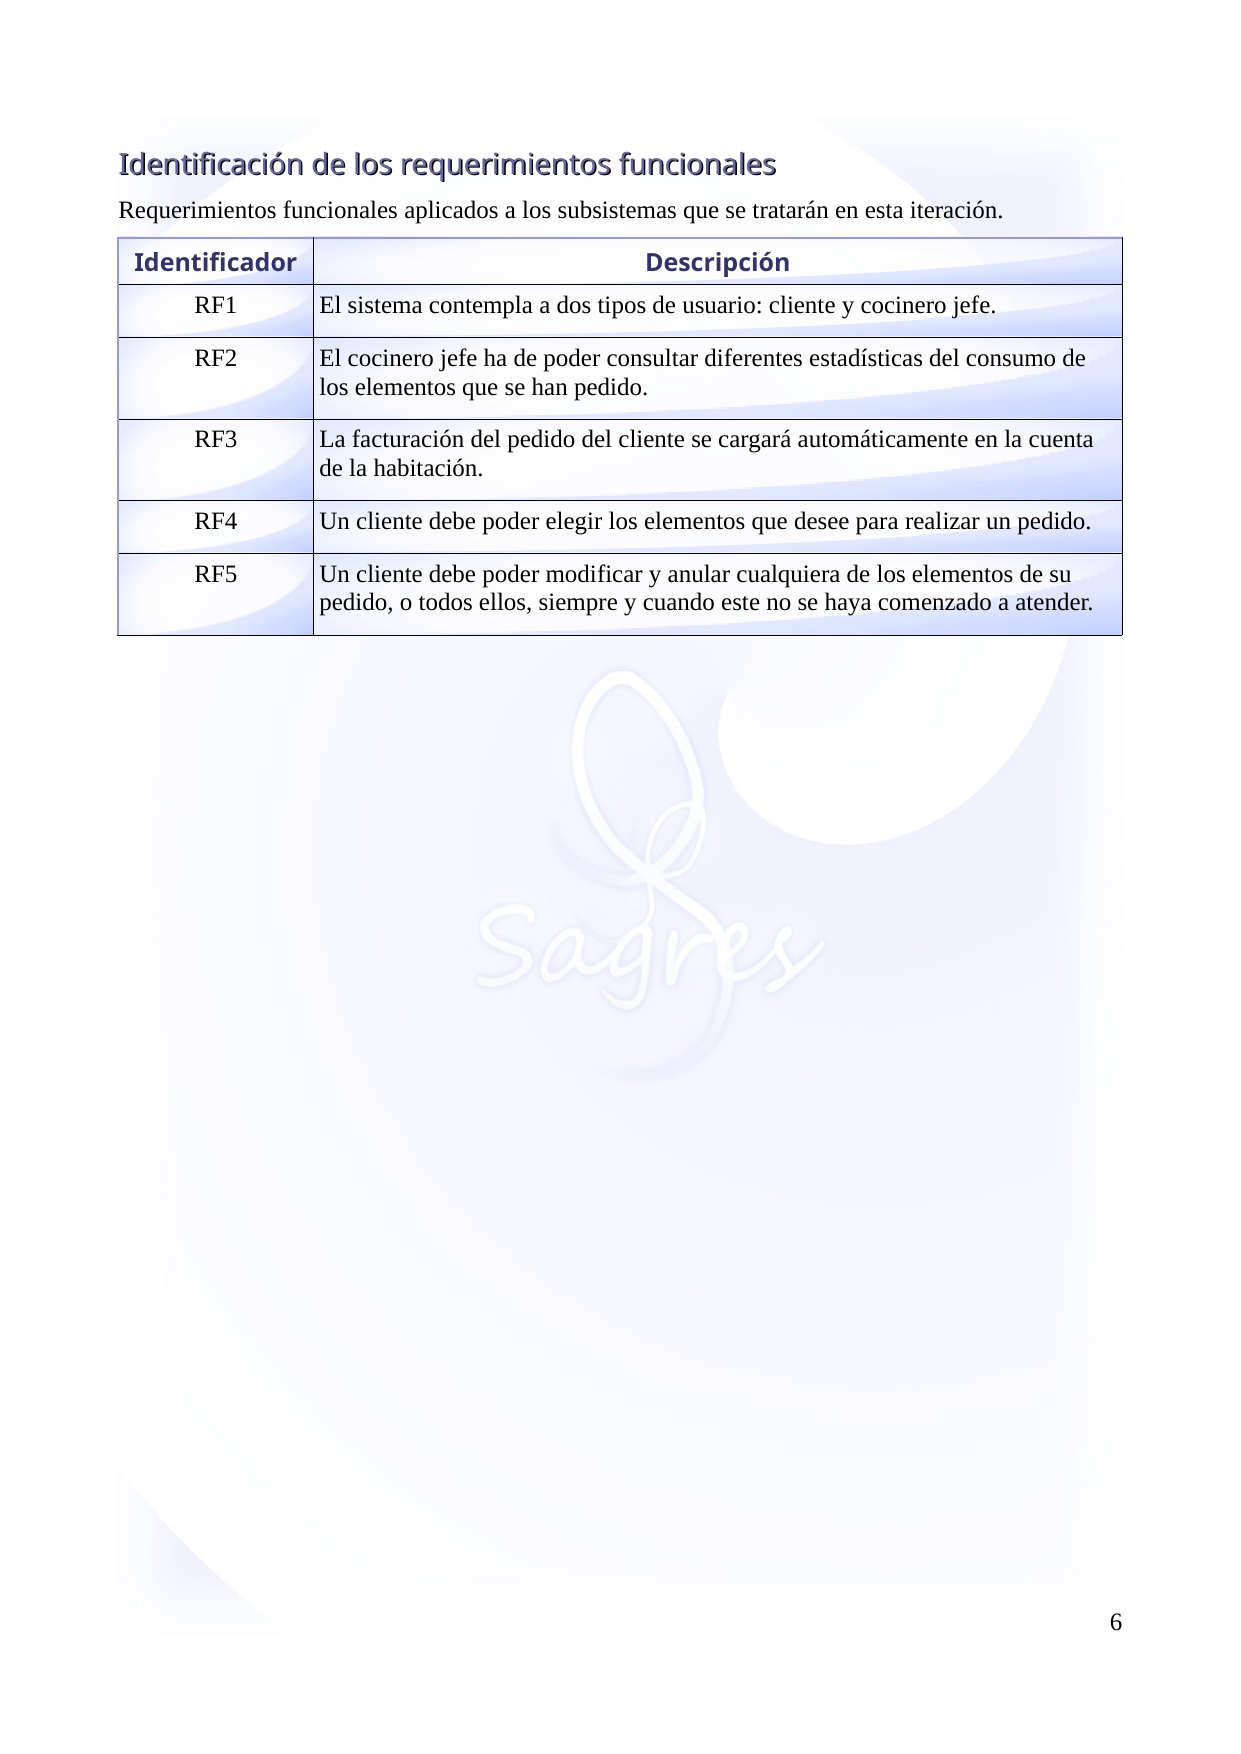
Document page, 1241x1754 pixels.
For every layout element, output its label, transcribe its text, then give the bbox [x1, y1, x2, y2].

picture [118, 118, 1122, 143]
table_cell La facturación del pedido del cliente se cargará automáticamente en la cuenta de la habitación. [314, 420, 1122, 500]
picture [118, 636, 1122, 1636]
text Requerimientos funcionales aplicados a los subsistemas que se tratarán en esta iteración. [118, 195, 1122, 224]
table_cell El sistema contempla a dos tipos de usuario: cliente y cocinero jefe. [314, 285, 1122, 337]
table_cell RF4 [119, 501, 313, 553]
table_cell Un cliente debe poder elegir los elementos que desee para realizar un pedido. [314, 501, 1122, 553]
table_header Descripción [314, 239, 1122, 284]
picture [118, 183, 1122, 195]
table_cell RF1 [119, 285, 313, 337]
table_cell RF2 [119, 338, 313, 418]
table_cell RF3 [119, 420, 313, 500]
table_header Identificador [119, 239, 313, 284]
table_cell El cocinero jefe ha de poder consultar diferentes estadísticas del consumo de los elementos que se han pedido. [314, 338, 1122, 418]
table_cell Un cliente debe poder modificar y anular cualquiera de los elementos de su pedido, o todos ellos, siempre y cuando este no se haya comenzado a atender. [314, 554, 1122, 634]
table_cell RF5 [119, 554, 313, 634]
subtitle Identificación de los requerimientos funcionales [118, 143, 1122, 183]
picture [118, 224, 1122, 237]
